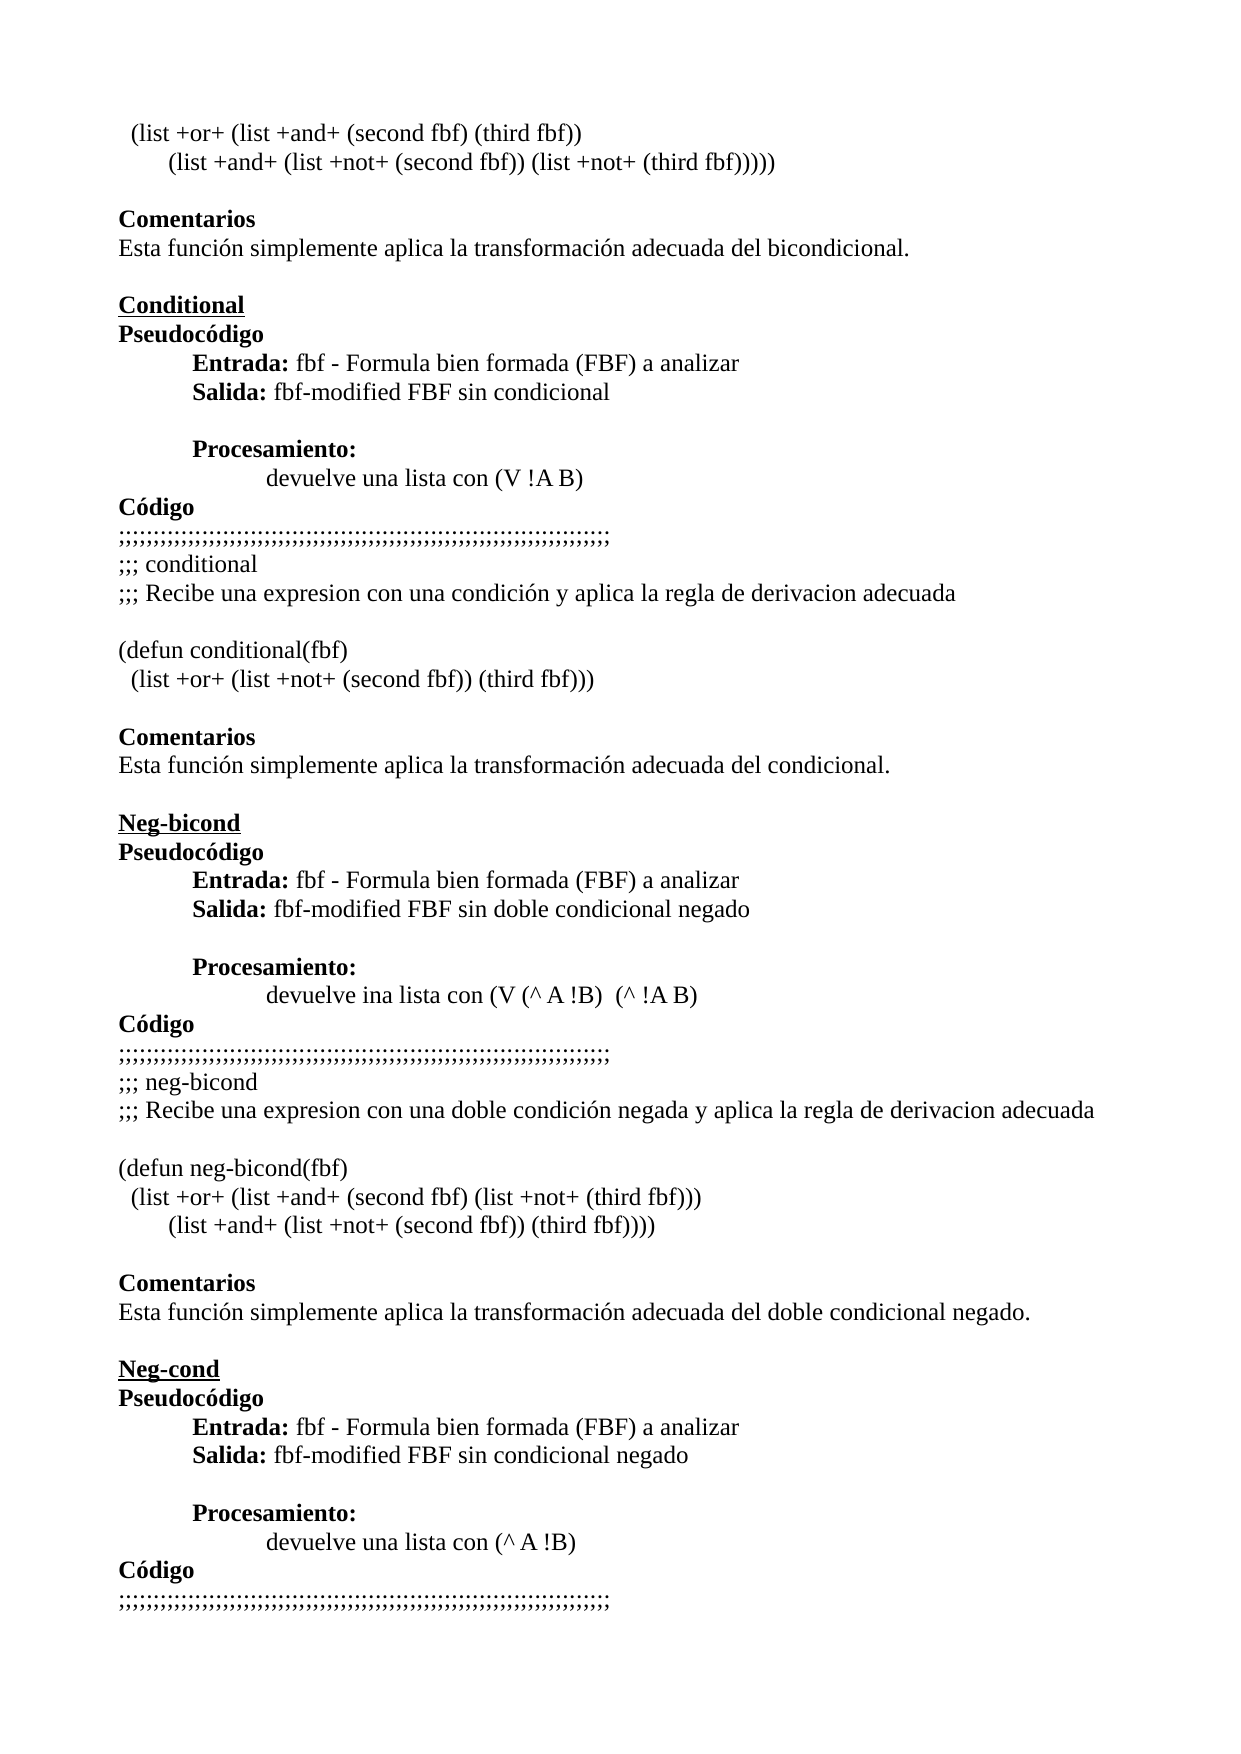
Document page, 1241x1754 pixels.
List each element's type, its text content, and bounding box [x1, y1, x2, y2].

text Código [118, 1009, 1122, 1038]
text (list +or+ (list +and+ (second fbf) (list +not+ (third fbf))) [118, 1182, 1122, 1211]
text ;;;;;;;;;;;;;;;;;;;;;;;;;;;;;;;;;;;;;;;;;;;;;;;;;;;;;;;;;;;;;;;;;;;;;;; [118, 521, 1122, 549]
text Neg-cond [118, 1354, 1122, 1383]
text (list +or+ (list +not+ (second fbf)) (third fbf))) [118, 664, 1122, 693]
text Salida: fbf-modified FBF sin condicional [118, 377, 1122, 406]
text Código [118, 492, 1122, 521]
text (defun neg-bicond(fbf) [118, 1153, 1122, 1182]
text ;;; Recibe una expresion con una condición y aplica la regla de derivacion adecuada [118, 578, 1122, 607]
text Esta función simplemente aplica la transformación adecuada del condicional. [118, 751, 1122, 779]
text ;;; Recibe una expresion con una doble condición negada y aplica la regla de derivacion adecuada [118, 1096, 1122, 1124]
text Esta función simplemente aplica la transformación adecuada del doble condicional negado. [118, 1297, 1122, 1326]
text ;;;;;;;;;;;;;;;;;;;;;;;;;;;;;;;;;;;;;;;;;;;;;;;;;;;;;;;;;;;;;;;;;;;;;;; [118, 1038, 1122, 1067]
text Entrada: fbf - Formula bien formada (FBF) a analizar [118, 1412, 1122, 1441]
text (list +and+ (list +not+ (second fbf)) (third fbf)))) [118, 1211, 1122, 1239]
text (list +or+ (list +and+ (second fbf) (third fbf)) [118, 118, 1122, 147]
text (defun conditional(fbf) [118, 636, 1122, 664]
text Neg-bicond [118, 808, 1122, 837]
text Procesamiento: [118, 1498, 1122, 1527]
text Pseudocódigo [118, 319, 1122, 348]
text Comentarios [118, 1268, 1122, 1297]
text Procesamiento: [118, 434, 1122, 463]
text Código [118, 1556, 1122, 1584]
text devuelve una lista con (^ A !B) [118, 1527, 1122, 1556]
text Comentarios [118, 722, 1122, 751]
text Comentarios [118, 204, 1122, 233]
text ;;;;;;;;;;;;;;;;;;;;;;;;;;;;;;;;;;;;;;;;;;;;;;;;;;;;;;;;;;;;;;;;;;;;;;; [118, 1584, 1122, 1613]
text Esta función simplemente aplica la transformación adecuada del bicondicional. [118, 233, 1122, 262]
text Pseudocódigo [118, 837, 1122, 866]
text devuelve ina lista con (V (^ A !B) (^ !A B) [118, 981, 1122, 1009]
text Entrada: fbf - Formula bien formada (FBF) a analizar [118, 866, 1122, 894]
text Procesamiento: [118, 952, 1122, 981]
text Entrada: fbf - Formula bien formada (FBF) a analizar [118, 348, 1122, 377]
text Pseudocódigo [118, 1383, 1122, 1412]
text devuelve una lista con (V !A B) [118, 463, 1122, 492]
text ;;; neg-bicond [118, 1067, 1122, 1096]
text Salida: fbf-modified FBF sin doble condicional negado [118, 894, 1122, 923]
text Salida: fbf-modified FBF sin condicional negado [118, 1441, 1122, 1469]
text ;;; conditional [118, 549, 1122, 578]
text (list +and+ (list +not+ (second fbf)) (list +not+ (third fbf))))) [118, 147, 1122, 176]
text Conditional [118, 291, 1122, 319]
